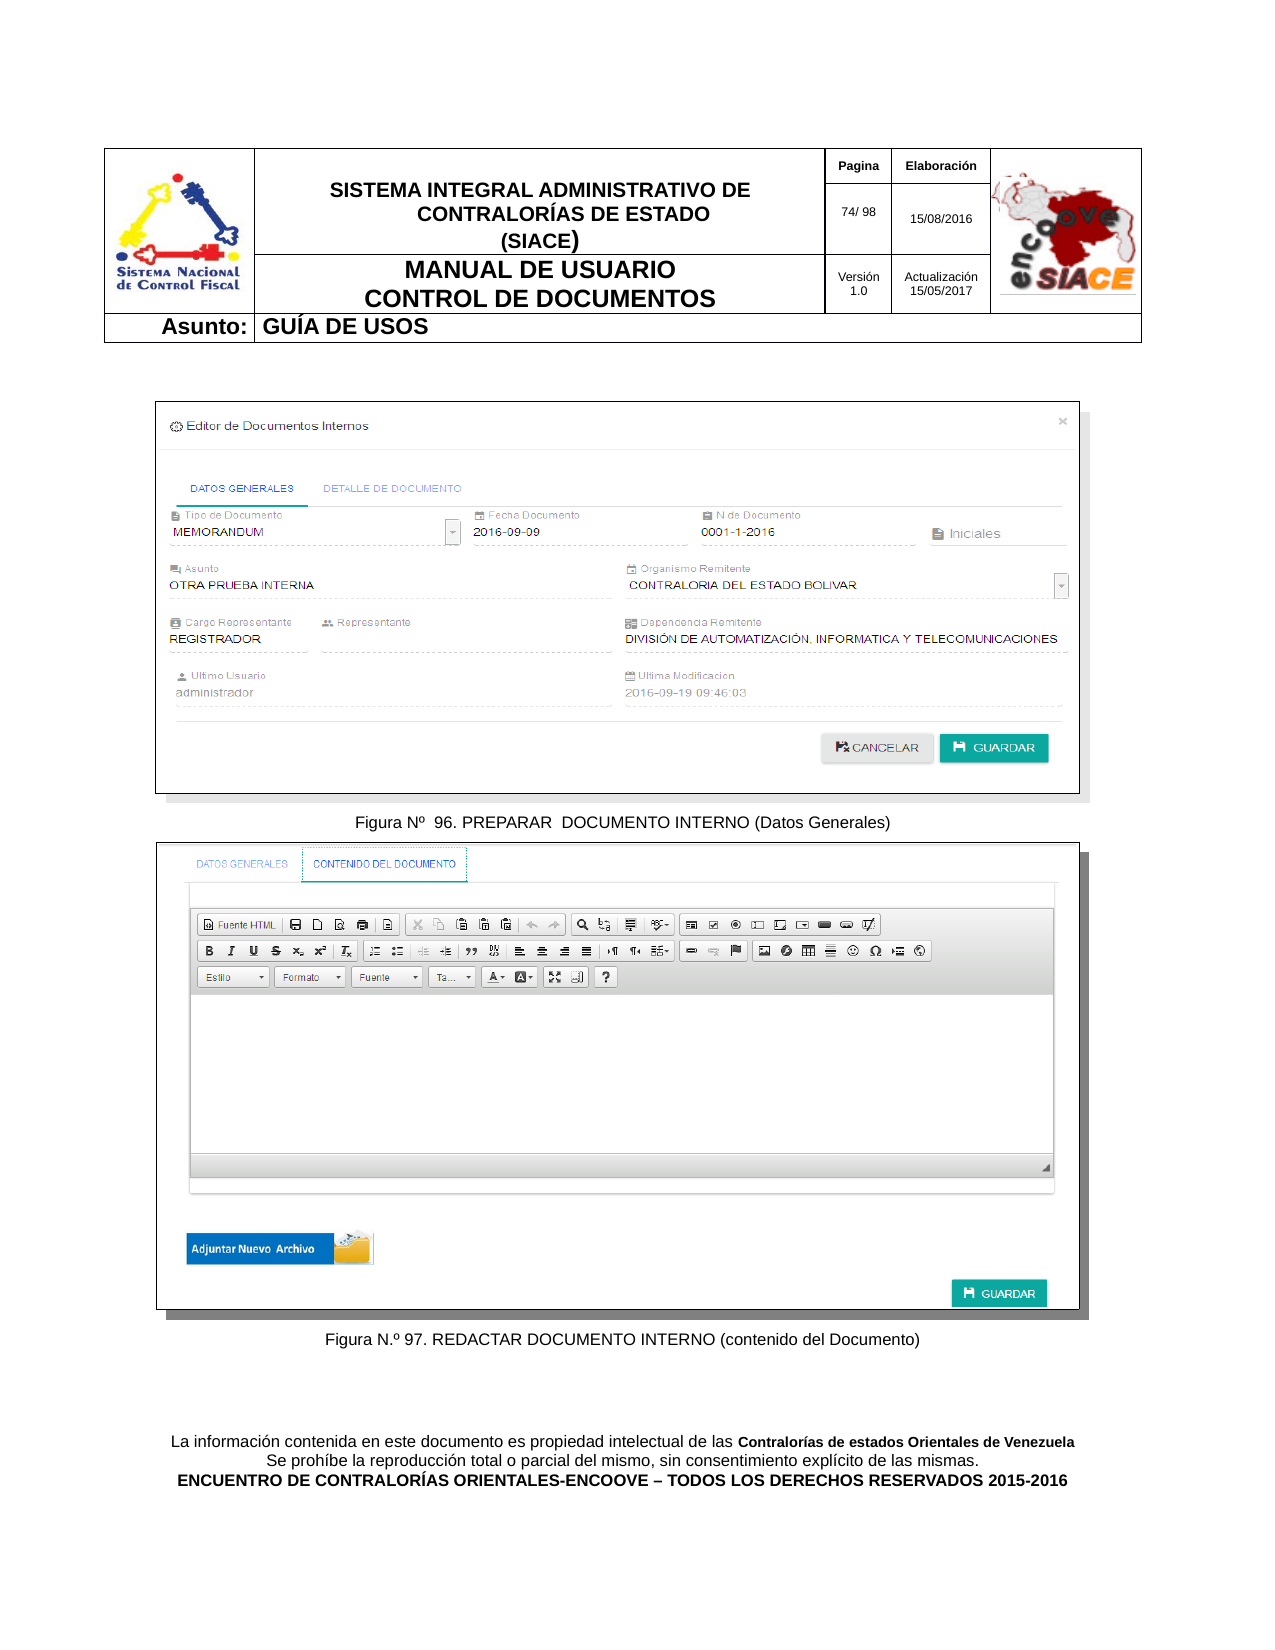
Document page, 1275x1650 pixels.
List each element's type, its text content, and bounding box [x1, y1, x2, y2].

picture [991, 169, 1137, 296]
list Figura Nº 96. PREPARAR DOCUMENTO INTERNO (Datos Generales) [148, 401, 1098, 832]
list Figura N.º 97. REDACTAR DOCUMENTO INTERNO (contenido del Documento) [148, 842, 1098, 1348]
picture [106, 169, 252, 296]
